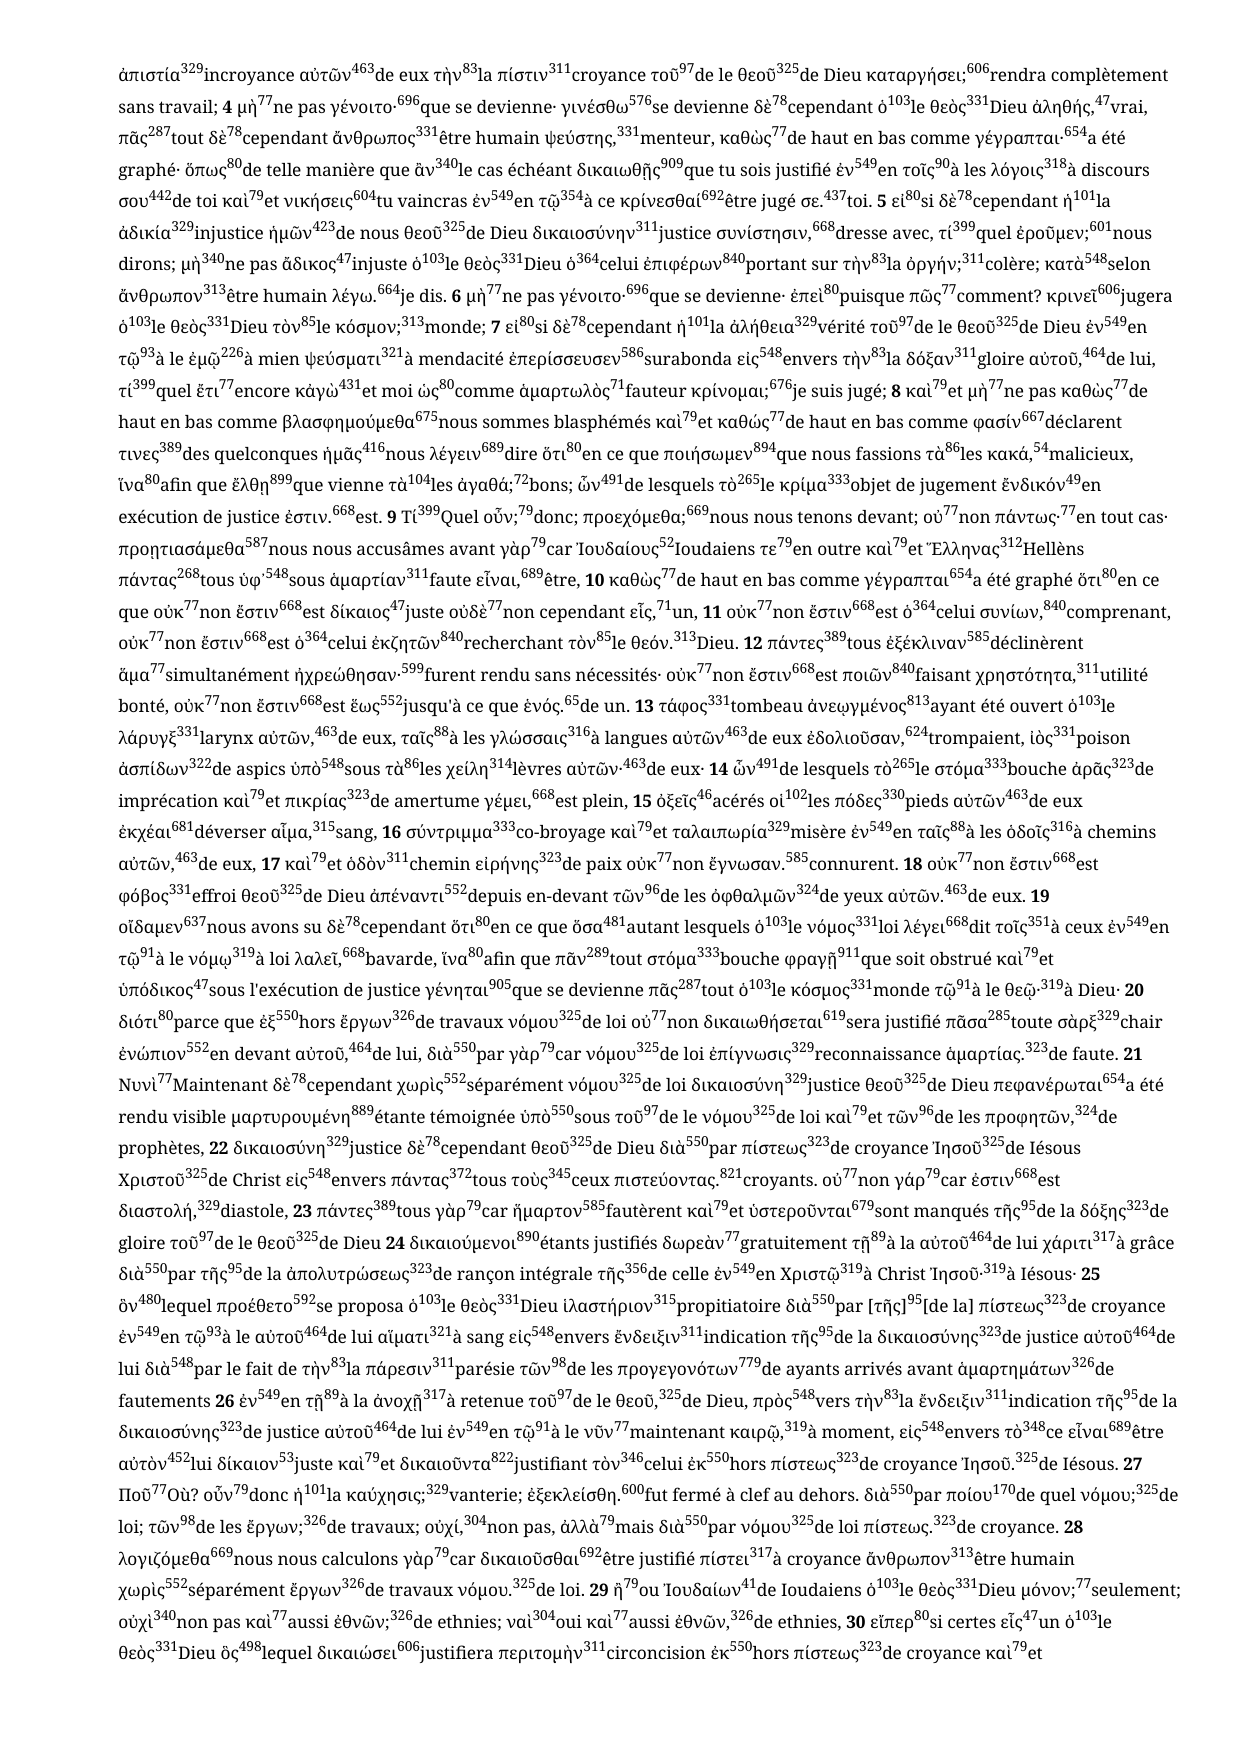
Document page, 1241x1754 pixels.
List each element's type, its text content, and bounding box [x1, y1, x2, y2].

text 1 Τί412Quel οὖν79donc τὸ105le περισσὸν73surabondant τοῦ97de le Ἰουδαίου65de Ioudaien ἢ79ou τίς408quelle ἡ101la ὠφέλεια329profit τῆς95de la περιτομῆς;323de circoncision; 2 πολὺ392nombreux κατὰ548selon πάντα269tout τρόπον.313manière. πρῶτον77premièrement μὲν340certes [γὰρ]79[car] ὅτι80en ce que ἐπιστεύθησαν599furent cru τὰ86les λόγια314logions τοῦ97de le θεοῦ.325de Dieu. 3 τί412quel γάρ;79car; εἰ80si ἠπίστησάν585crurent pas τινες,389des quelconques, μὴ340ne pas ἡ101la ἀπιστία329incroyance αὐτῶν463de eux τὴν83la πίστιν311croyance τοῦ97de le θεοῦ325de Dieu καταργήσει;606rendra complètement sans travail; 4 μὴ77ne pas γένοιτο·696que se devienne· γινέσθω576se devienne δὲ78cependant ὁ103le θεὸς331Dieu ἀληθής,47vrai, πᾶς287tout δὲ78cependant ἄνθρωπος331être humain ψεύστης,331menteur, καθὼς77de haut en bas comme γέγραπται·654a été graphé· ὅπως80de telle manière que ἂν340le cas échéant δικαιωθῇς909que tu sois justifié ἐν549en τοῖς90à les λόγοις318à discours σου442de toi καὶ79et νικήσεις604tu vaincras ἐν549en τῷ354à ce κρίνεσθαί692être jugé σε.437toi. 5 εἰ80si δὲ78cependant ἡ101la ἀδικία329injustice ἡμῶν423de nous θεοῦ325de Dieu δικαιοσύνην311justice συνίστησιν,668dresse avec, τί399quel ἐροῦμεν;601nous dirons; μὴ340ne pas ἄδικος47injuste ὁ103le θεὸς331Dieu ὁ364celui ἐπιφέρων840portant sur τὴν83la ὀργήν;311colère; κατὰ548selon ἄνθρωπον313être humain λέγω.664je dis. 6 μὴ77ne pas γένοιτο·696que se devienne· ἐπεὶ80puisque πῶς77comment? κρινεῖ606jugera ὁ103le θεὸς331Dieu τὸν85le κόσμον;313monde; 7 εἰ80si δὲ78cependant ἡ101la ἀλήθεια329vérité τοῦ97de le θεοῦ325de Dieu ἐν549en τῷ93à le ἐμῷ226à mien ψεύσματι321à mendacité ἐπερίσσευσεν586surabonda εἰς548envers τὴν83la δόξαν311gloire αὐτοῦ,464de lui, τί399quel ἔτι77encore κἀγὼ431et moi ὡς80comme ἁμαρτωλὸς71fauteur κρίνομαι;676je suis jugé; 8 καὶ79et μὴ77ne pas καθὼς77de haut en bas comme βλασφημούμεθα675nous sommes blasphémés καὶ79et καθώς77de haut en bas comme φασίν667déclarent τινες389des quelconques ἡμᾶς416nous λέγειν689dire ὅτι80en ce que ποιήσωμεν894que nous fassions τὰ86les κακά,54malicieux, ἵνα80afin que ἔλθῃ899que vienne τὰ104les ἀγαθά;72bons; ὧν491de lesquels τὸ265le κρίμα333objet de jugement ἔνδικόν49en exécution de justice ἐστιν.668est. 9 Τί399Quel οὖν;79donc; προεχόμεθα;669nous nous tenons devant; οὐ77non πάντως·77en tout cas· προῃτιασάμεθα587nous nous accusâmes avant γὰρ79car Ἰουδαίους52Ioudaiens τε79en outre καὶ79et Ἕλληνας312Hellèns πάντας268tous ὑφ᾽548sous ἁμαρτίαν311faute εἶναι,689être, 10 καθὼς77de haut en bas comme γέγραπται654a été graphé ὅτι80en ce que οὐκ77non ἔστιν668est δίκαιος47juste οὐδὲ77non cependant εἷς,71un, 11 οὐκ77non ἔστιν668est ὁ364celui συνίων,840comprenant, οὐκ77non ἔστιν668est ὁ364celui ἐκζητῶν840recherchant τὸν85le θεόν.313Dieu. 12 πάντες389tous ἐξέκλιναν585déclinèrent ἅμα77simultanément ἠχρεώθησαν·599furent rendu sans nécessités· οὐκ77non ἔστιν668est ποιῶν840faisant χρηστότητα,311utilité bonté, οὐκ77non ἔστιν668est ἕως552jusqu'à ce que ἑνός.65de un. 13 τάφος331tombeau ἀνεῳγμένος813ayant été ouvert ὁ103le λάρυγξ331larynx αὐτῶν,463de eux, ταῖς88à les γλώσσαις316à langues αὐτῶν463de eux ἐδολιοῦσαν,624trompaient, ἰὸς331poison ἀσπίδων322de aspics ὑπὸ548sous τὰ86les χείλη314lèvres αὐτῶν·463de eux· 14 ὧν491de lesquels τὸ265le στόμα333bouche ἀρᾶς323de imprécation καὶ79et πικρίας323de amertume γέμει,668est plein, 15 ὀξεῖς46acérés οἱ102les πόδες330pieds αὐτῶν463de eux ἐκχέαι681déverser αἷμα,315sang, 16 σύντριμμα333co-broyage καὶ79et ταλαιπωρία329misère ἐν549en ταῖς88à les ὁδοῖς316à chemins αὐτῶν,463de eux, 17 καὶ79et ὁδὸν311chemin εἰρήνης323de paix οὐκ77non ἔγνωσαν.585connurent. 18 οὐκ77non ἔστιν668est φόβος331effroi θεοῦ325de Dieu ἀπέναντι552depuis en-devant τῶν96de les ὀφθαλμῶν324de yeux αὐτῶν.463de eux. 19 οἴδαμεν637nous avons su δὲ78cependant ὅτι80en ce que ὅσα481autant lesquels ὁ103le νόμος331loi λέγει668dit τοῖς351à ceux ἐν549en τῷ91à le νόμῳ319à loi λαλεῖ,668bavarde, ἵνα80afin que πᾶν289tout στόμα333bouche φραγῇ911que soit obstrué καὶ79et ὑπόδικος47sous l'exécution de justice γένηται905que se devienne πᾶς287tout ὁ103le κόσμος331monde τῷ91à le θεῷ·319à Dieu· 20 διότι80parce que ἐξ550hors ἔργων326de travaux νόμου325de loi οὐ77non δικαιωθήσεται619sera justifié πᾶσα285toute σὰρξ329chair ἐνώπιον552en devant αὐτοῦ,464de lui, διὰ550par γὰρ79car νόμου325de loi ἐπίγνωσις329reconnaissance ἁμαρτίας.323de faute. 21 Νυνὶ77Maintenant δὲ78cependant χωρὶς552séparément νόμου325de loi δικαιοσύνη329justice θεοῦ325de Dieu πεφανέρωται654a été rendu visible μαρτυρουμένη889étante témoignée ὑπὸ550sous τοῦ97de le νόμου325de loi καὶ79et τῶν96de les προφητῶν,324de prophètes, 22 δικαιοσύνη329justice δὲ78cependant θεοῦ325de Dieu διὰ550par πίστεως323de croyance Ἰησοῦ325de Iésous Χριστοῦ325de Christ εἰς548envers πάντας372tous τοὺς345ceux πιστεύοντας.821croyants. οὐ77non γάρ79car ἐστιν668est διαστολή,329diastole, 23 πάντες389tous γὰρ79car ἥμαρτον585fautèrent καὶ79et ὑστεροῦνται679sont manqués τῆς95de la δόξης323de gloire τοῦ97de le θεοῦ325de Dieu 24 δικαιούμενοι890étants justifiés δωρεὰν77gratuitement τῇ89à la αὐτοῦ464de lui χάριτι317à grâce διὰ550par τῆς95de la ἀπολυτρώσεως323de rançon intégrale τῆς356de celle ἐν549en Χριστῷ319à Christ Ἰησοῦ·319à Iésous· 25 ὃν480lequel προέθετο592se proposa ὁ103le θεὸς331Dieu ἱλαστήριον315propitiatoire διὰ550par [τῆς]95[de la] πίστεως323de croyance ἐν549en τῷ93à le αὐτοῦ464de lui αἵματι321à sang εἰς548envers ἔνδειξιν311indication τῆς95de la δικαιοσύνης323de justice αὐτοῦ464de lui διὰ548par le fait de τὴν83la πάρεσιν311parésie τῶν98de les προγεγονότων779de ayants arrivés avant ἁμαρτημάτων326de fautements 26 ἐν549en τῇ89à la ἀνοχῇ317à retenue τοῦ97de le θεοῦ,325de Dieu, πρὸς548vers τὴν83la ἔνδειξιν311indication τῆς95de la δικαιοσύνης323de justice αὐτοῦ464de lui ἐν549en τῷ91à le νῦν77maintenant καιρῷ,319à moment, εἰς548envers τὸ348ce εἶναι689être αὐτὸν452lui δίκαιον53juste καὶ79et δικαιοῦντα822justifiant τὸν346celui ἐκ550hors πίστεως323de croyance Ἰησοῦ.325de Iésous. 27 Ποῦ77Où? οὖν79donc ἡ101la καύχησις;329vanterie; ἐξεκλείσθη.600fut fermé à clef au dehors. διὰ550par ποίου170de quel νόμου;325de loi; τῶν98de les ἔργων;326de travaux; οὐχί,304non pas, ἀλλὰ79mais διὰ550par νόμου325de loi πίστεως.323de croyance. 28 λογιζόμεθα669nous nous calculons γὰρ79car δικαιοῦσθαι692être justifié πίστει317à croyance ἄνθρωπον313être humain χωρὶς552séparément ἔργων326de travaux νόμου.325de loi. 29 ἢ79ou Ἰουδαίων41de Ioudaiens ὁ103le θεὸς331Dieu μόνον;77seulement; οὐχὶ340non pas καὶ77aussi ἐθνῶν;326de ethnies; ναὶ304oui καὶ77aussi ἐθνῶν,326de ethnies, 30 εἴπερ80si certes εἷς47un ὁ103le θεὸς331Dieu ὃς498lequel δικαιώσει606justifiera περιτομὴν311circoncision ἐκ550hors πίστεως323de croyance καὶ79et ἀκροβυστίαν311prépuce διὰ550par τῆς95de la πίστεως.323de croyance. 31 νόμον313loi οὖν79donc καταργοῦμεν663nous rendons complètement sans travail διὰ550par τῆς95de la πίστεως;323de croyance; μὴ77ne pas γένοιτο·696que se devienne· ἀλλὰ79mais νόμον313loi ἱστάνομεν.663nous dressons. [118, 59, 1181, 1665]
